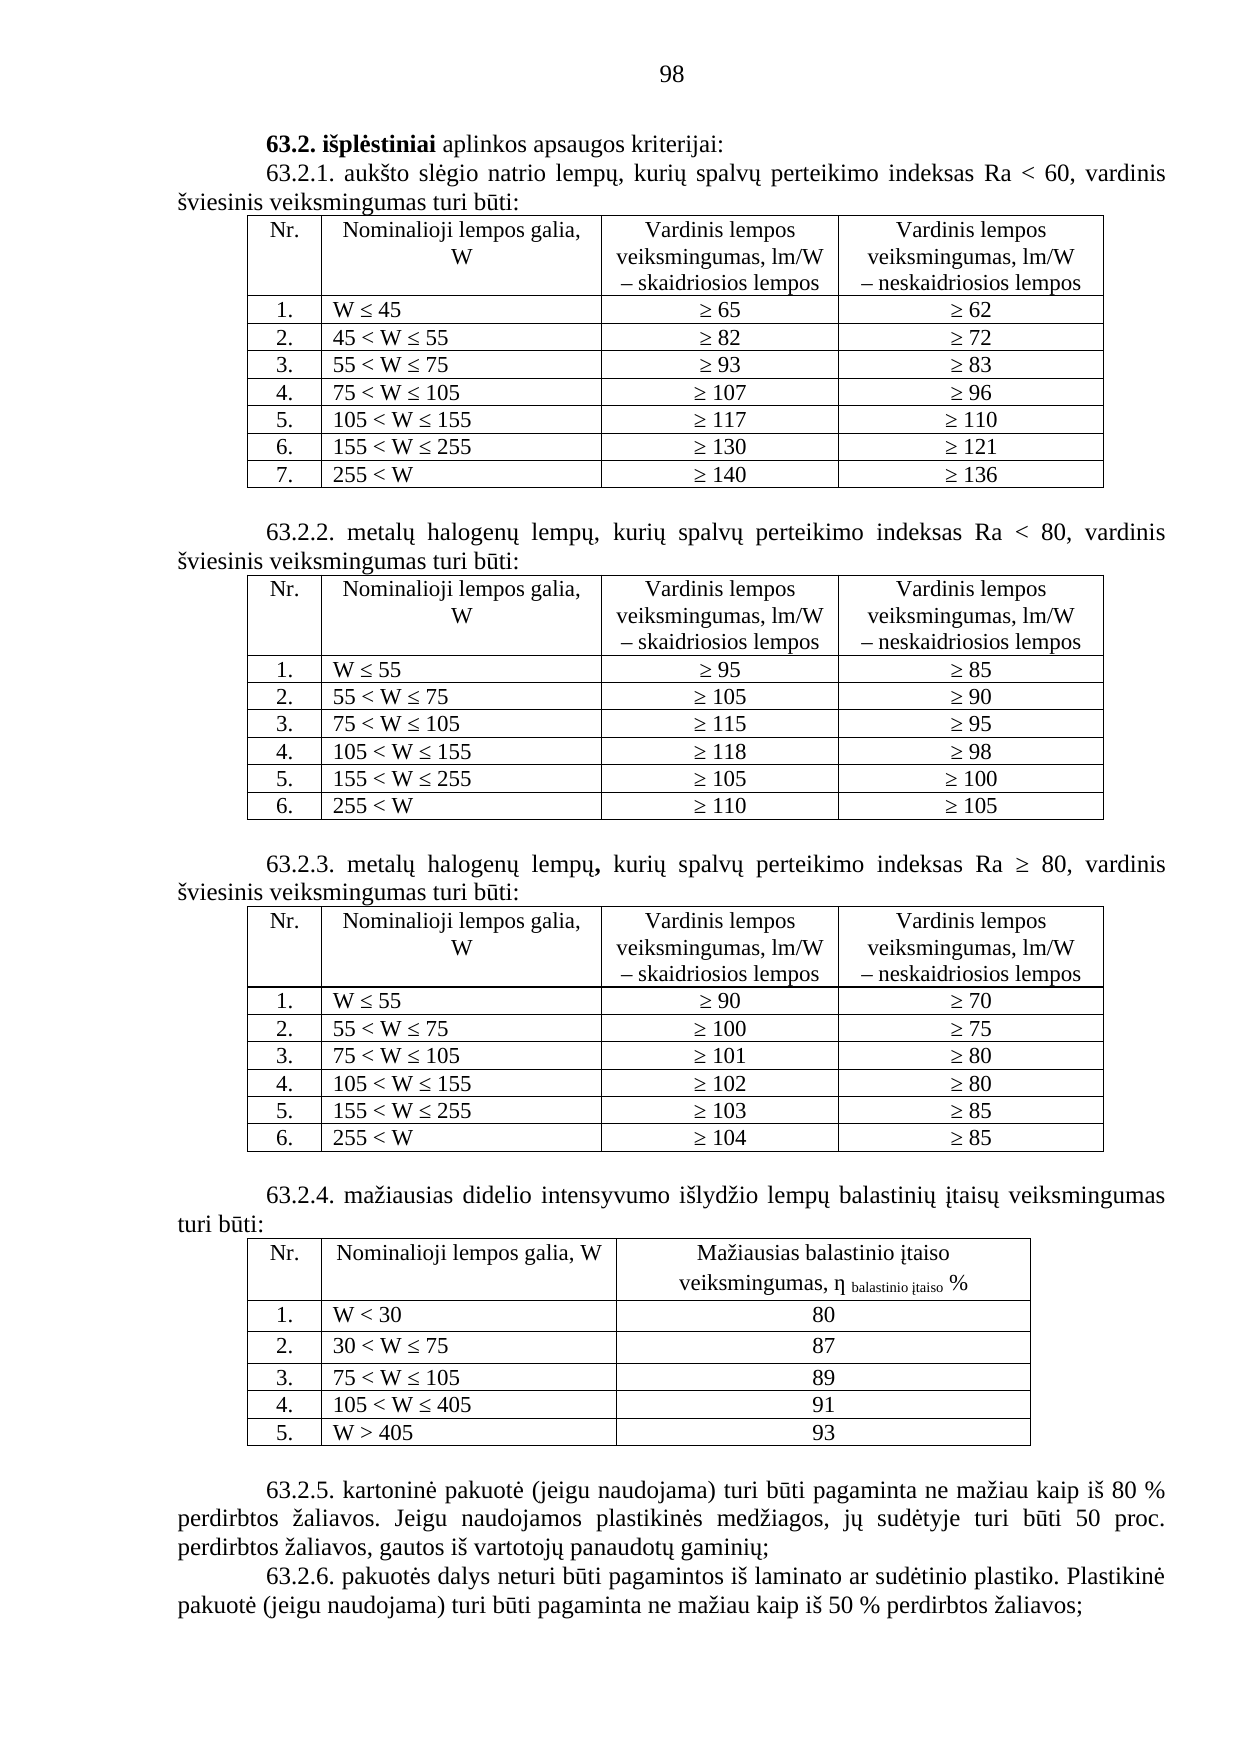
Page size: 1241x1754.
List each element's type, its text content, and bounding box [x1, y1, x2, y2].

text 63.2.5. kartoninė pakuotė (jeigu naudojama) turi būti pagaminta ne mažiau kaip iš 80 % perdirbtos žaliavos. Jeigu naudojamos plastikinės medžiagos, jų sudėtyje turi būti 50 proc. perdirbtos žaliavos, gautos iš vartotojų panaudotų gaminių; [177, 1475, 1166, 1561]
table_cell 55 < W ≤ 75 [322, 683, 601, 709]
table_cell ≥ 80 [839, 1070, 1103, 1096]
table_header Vardinis lempos veiksmingumas, lm/W – skaidriosios lempos [602, 907, 838, 986]
table_cell 155 < W ≤ 255 [322, 765, 601, 792]
table_cell 105 < W ≤ 155 [322, 738, 601, 764]
table_cell 87 [617, 1332, 1030, 1363]
table_cell ≥ 103 [602, 1097, 838, 1123]
text 63.2.2. metalų halogenų lempų, kurių spalvų perteikimo indeksas Ra < 80, vardinis šviesinis veiksmingumas turi būti: [177, 517, 1166, 574]
table_cell 4. [248, 1070, 321, 1096]
table_cell ≥ 101 [602, 1042, 838, 1068]
table_cell 91 [617, 1391, 1030, 1418]
table_header Vardinis lempos veiksmingumas, lm/W – neskaidriosios lempos [839, 907, 1103, 986]
table_cell ≥ 105 [602, 683, 838, 709]
table_cell ≥ 82 [602, 324, 838, 350]
table_header Nr. [248, 216, 321, 295]
table_cell 89 [617, 1364, 1030, 1390]
table_cell 7. [248, 461, 321, 487]
text 63.2.1. aukšto slėgio natrio lempų, kurių spalvų perteikimo indeksas Ra < 60, vardinis šviesinis veiksmingumas turi būti: [177, 158, 1166, 215]
table_cell ≥ 110 [839, 406, 1103, 432]
table_cell 2. [248, 324, 321, 350]
table_cell 1. [248, 296, 321, 323]
table_header Vardinis lempos veiksmingumas, lm/W – skaidriosios lempos [602, 576, 838, 654]
table_cell 5. [248, 406, 321, 432]
table_cell ≥ 85 [839, 1124, 1103, 1151]
table_header Nr. [248, 1239, 321, 1300]
table_cell ≥ 102 [602, 1070, 838, 1096]
table_cell ≥ 70 [839, 988, 1103, 1014]
table_header Nr. [248, 576, 321, 654]
table_cell ≥ 105 [602, 765, 838, 792]
table_cell 255 < W [322, 793, 601, 819]
table_cell 6. [248, 434, 321, 460]
table_cell ≥ 90 [839, 683, 1103, 709]
table_cell 80 [617, 1301, 1030, 1331]
table_header Nominalioji lempos galia, W [322, 216, 601, 295]
table_cell 55 < W ≤ 75 [322, 1015, 601, 1041]
table_cell 3. [248, 1364, 321, 1390]
table_header Nominalioji lempos galia, W [322, 907, 601, 986]
text 63.2.3. metalų halogenų lempų, kurių spalvų perteikimo indeksas Ra ≥ 80, vardinis šviesinis veiksmingumas turi būti: [177, 849, 1166, 906]
table_cell ≥ 110 [602, 793, 838, 819]
table_cell W > 405 [322, 1419, 616, 1445]
table_header Vardinis lempos veiksmingumas, lm/W – skaidriosios lempos [602, 216, 838, 295]
table_cell 105 < W ≤ 405 [322, 1391, 616, 1418]
table_cell 93 [617, 1419, 1030, 1445]
table_cell 30 < W ≤ 75 [322, 1332, 616, 1363]
text 63.2.6. pakuotės dalys neturi būti pagamintos iš laminato ar sudėtinio plastiko. Plastikinė pakuotė (jeigu naudojama) turi būti pagaminta ne mažiau kaip iš 50 % perdirbtos žaliavos; [177, 1561, 1166, 1618]
table_cell 2. [248, 1015, 321, 1041]
table_cell ≥ 115 [602, 710, 838, 737]
table_cell 3. [248, 351, 321, 378]
table_cell ≥ 65 [602, 296, 838, 323]
table_cell ≥ 121 [839, 434, 1103, 460]
table_cell 45 < W ≤ 55 [322, 324, 601, 350]
table_cell 105 < W ≤ 155 [322, 1070, 601, 1096]
table_header Nr. [248, 907, 321, 986]
table_cell ≥ 80 [839, 1042, 1103, 1068]
text 63.2.4. mažiausias didelio intensyvumo išlydžio lempų balastinių įtaisų veiksmingumas turi būti: [177, 1181, 1166, 1238]
table_cell 5. [248, 765, 321, 792]
table_cell ≥ 96 [839, 379, 1103, 405]
table_cell ≥ 107 [602, 379, 838, 405]
table_cell ≥ 72 [839, 324, 1103, 350]
table_cell 75 < W ≤ 105 [322, 710, 601, 737]
table_cell 255 < W [322, 1124, 601, 1151]
table_cell 6. [248, 1124, 321, 1151]
table_cell ≥ 140 [602, 461, 838, 487]
table_cell 255 < W [322, 461, 601, 487]
table_cell 3. [248, 710, 321, 737]
table_header Vardinis lempos veiksmingumas, lm/W – neskaidriosios lempos [839, 216, 1103, 295]
table_cell 4. [248, 1391, 321, 1418]
table_cell ≥ 98 [839, 738, 1103, 764]
table_cell ≥ 117 [602, 406, 838, 432]
table_cell 5. [248, 1419, 321, 1445]
table_cell 55 < W ≤ 75 [322, 351, 601, 378]
table_cell ≥ 118 [602, 738, 838, 764]
table_cell 2. [248, 1332, 321, 1363]
table_cell ≥ 93 [602, 351, 838, 378]
table_cell 5. [248, 1097, 321, 1123]
table_cell ≥ 136 [839, 461, 1103, 487]
table_cell ≥ 83 [839, 351, 1103, 378]
table_cell ≥ 100 [602, 1015, 838, 1041]
table_cell 75 < W ≤ 105 [322, 379, 601, 405]
table_header Vardinis lempos veiksmingumas, lm/W – neskaidriosios lempos [839, 576, 1103, 654]
table_cell ≥ 100 [839, 765, 1103, 792]
table_cell 75 < W ≤ 105 [322, 1364, 616, 1390]
table_cell ≥ 90 [602, 988, 838, 1014]
table_cell 1. [248, 988, 321, 1014]
table_cell 1. [248, 1301, 321, 1331]
table_cell 4. [248, 738, 321, 764]
text 63.2. išplėstiniai aplinkos apsaugos kriterijai: [177, 129, 1166, 158]
table_cell ≥ 95 [839, 710, 1103, 737]
table_cell 75 < W ≤ 105 [322, 1042, 601, 1068]
table_cell ≥ 95 [602, 656, 838, 682]
table_cell W ≤ 55 [322, 988, 601, 1014]
table_header Nominalioji lempos galia, W [322, 1239, 616, 1300]
table_header Mažiausias balastinio įtaiso veiksmingumas, ƞ balastinio įtaiso % [617, 1239, 1030, 1300]
table_cell W ≤ 55 [322, 656, 601, 682]
table_cell 3. [248, 1042, 321, 1068]
table_cell W < 30 [322, 1301, 616, 1331]
table_cell ≥ 75 [839, 1015, 1103, 1041]
table_cell 105 < W ≤ 155 [322, 406, 601, 432]
table_header Nominalioji lempos galia, W [322, 576, 601, 654]
table_cell 6. [248, 793, 321, 819]
table_cell 4. [248, 379, 321, 405]
table_cell ≥ 105 [839, 793, 1103, 819]
table_cell ≥ 85 [839, 656, 1103, 682]
table_cell ≥ 85 [839, 1097, 1103, 1123]
table_cell ≥ 104 [602, 1124, 838, 1151]
table_cell 155 < W ≤ 255 [322, 1097, 601, 1123]
table_cell 2. [248, 683, 321, 709]
table_cell ≥ 62 [839, 296, 1103, 323]
table_cell ≥ 130 [602, 434, 838, 460]
table_cell 1. [248, 656, 321, 682]
table_cell 155 < W ≤ 255 [322, 434, 601, 460]
table_cell W ≤ 45 [322, 296, 601, 323]
